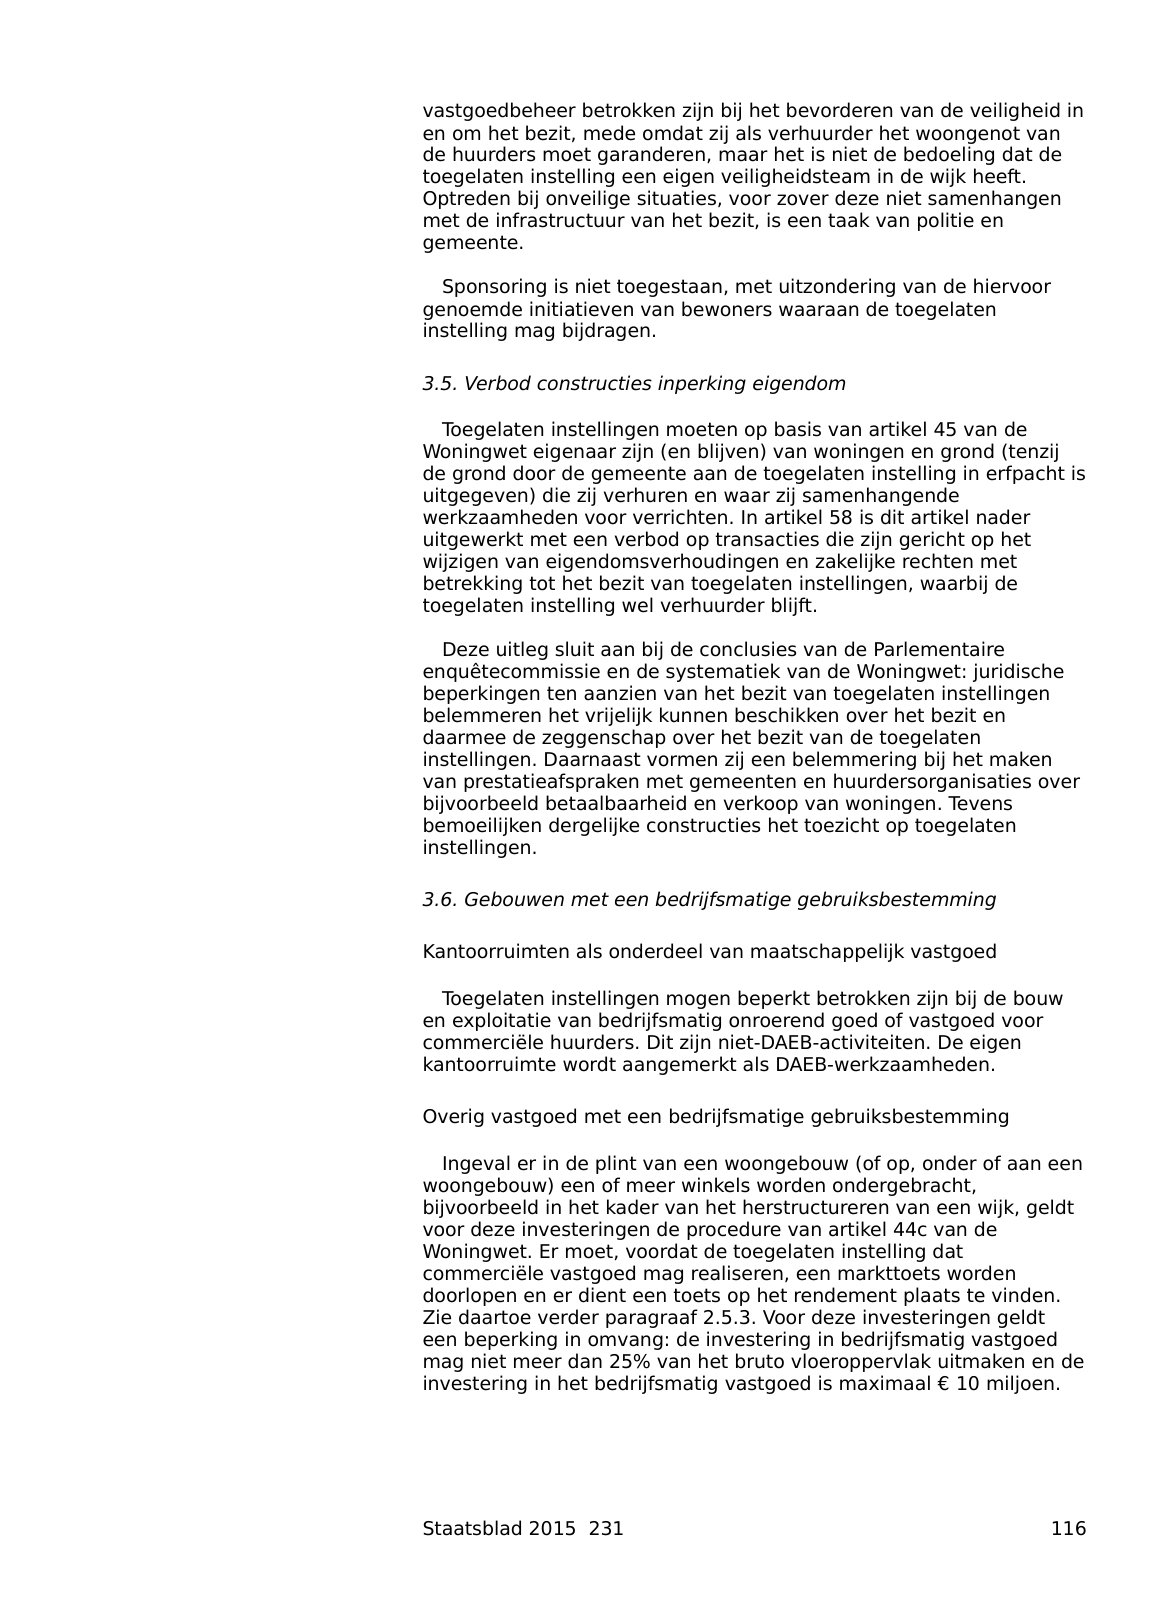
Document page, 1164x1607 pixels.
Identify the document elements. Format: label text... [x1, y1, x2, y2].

subtitle Kantoorruimten als onderdeel van maatschappelijk vastgoed [422, 941, 1087, 963]
subtitle Overig vastgoed met een bedrijfsmatige gebruiksbestemming [422, 1106, 1087, 1128]
text Toegelaten instellingen moeten op basis van artikel 45 van de Woningwet eigenaar zijn (en blijven) van woningen en grond (tenzij de grond door de gemeente aan de toegelaten instelling in erfpacht is uitgegeven) die zij verhuren en waar zij samenhangende werkzaamheden voor verrichten. In artikel 58 is dit artikel nader uitgewerkt met een verbod op transacties die zijn gericht op het wijzigen van eigendomsverhoudingen en zakelijke rechten met betrekking tot het bezit van toegelaten instellingen, waarbij de toegelaten instelling wel verhuurder blijft. [422, 419, 1087, 617]
text Ingeval er in de plint van een woongebouw (of op, onder of aan een woongebouw) een of meer winkels worden ondergebracht, bijvoorbeeld in het kader van het herstructureren van een wijk, geldt voor deze investeringen de procedure van artikel 44c van de Woningwet. Er moet, voordat de toegelaten instelling dat commerciële vastgoed mag realiseren, een markttoets worden doorlopen en er dient een toets op het rendement plaats te vinden. Zie daartoe verder paragraaf 2.5.3. Voor deze investeringen geldt een beperking in omvang: de investering in bedrijfsmatig vastgoed mag niet meer dan 25% van het bruto vloeroppervlak uitmaken en de investering in het bedrijfsmatig vastgoed is maximaal € 10 miljoen. [422, 1153, 1087, 1395]
text vastgoedbeheer betrokken zijn bij het bevorderen van de veiligheid in en om het bezit, mede omdat zij als verhuurder het woongenot van de huurders moet garanderen, maar het is niet de bedoeling dat de toegelaten instelling een eigen veiligheidsteam in de wijk heeft. Optreden bij onveilige situaties, voor zover deze niet samenhangen met de infrastructuur van het bezit, is een taak van politie en gemeente. [422, 100, 1087, 254]
subtitle 3.5. Verbod constructies inperking eigendom [422, 372, 1087, 394]
text Deze uitleg sluit aan bij de conclusies van de Parlementaire enquêtecommissie en de systematiek van de Woningwet: juridische beperkingen ten aanzien van het bezit van toegelaten instellingen belemmeren het vrijelijk kunnen beschikken over het bezit en daarmee de zeggenschap over het bezit van de toegelaten instellingen. Daarnaast vormen zij een belemmering bij het maken van prestatieafspraken met gemeenten en huurdersorganisaties over bijvoorbeeld betaalbaarheid en verkoop van woningen. Tevens bemoeilijken dergelijke constructies het toezicht op toegelaten instellingen. [422, 639, 1087, 859]
text Toegelaten instellingen mogen beperkt betrokken zijn bij de bouw en exploitatie van bedrijfsmatig onroerend goed of vastgoed voor commerciële huurders. Dit zijn niet-DAEB-activiteiten. De eigen kantoorruimte wordt aangemerkt als DAEB-werkzaamheden. [422, 988, 1087, 1076]
text Sponsoring is niet toegestaan, met uitzondering van de hiervoor genoemde initiatieven van bewoners waaraan de toegelaten instelling mag bijdragen. [422, 276, 1087, 342]
subtitle 3.6. Gebouwen met een bedrijfsmatige gebruiksbestemming [422, 889, 1087, 911]
